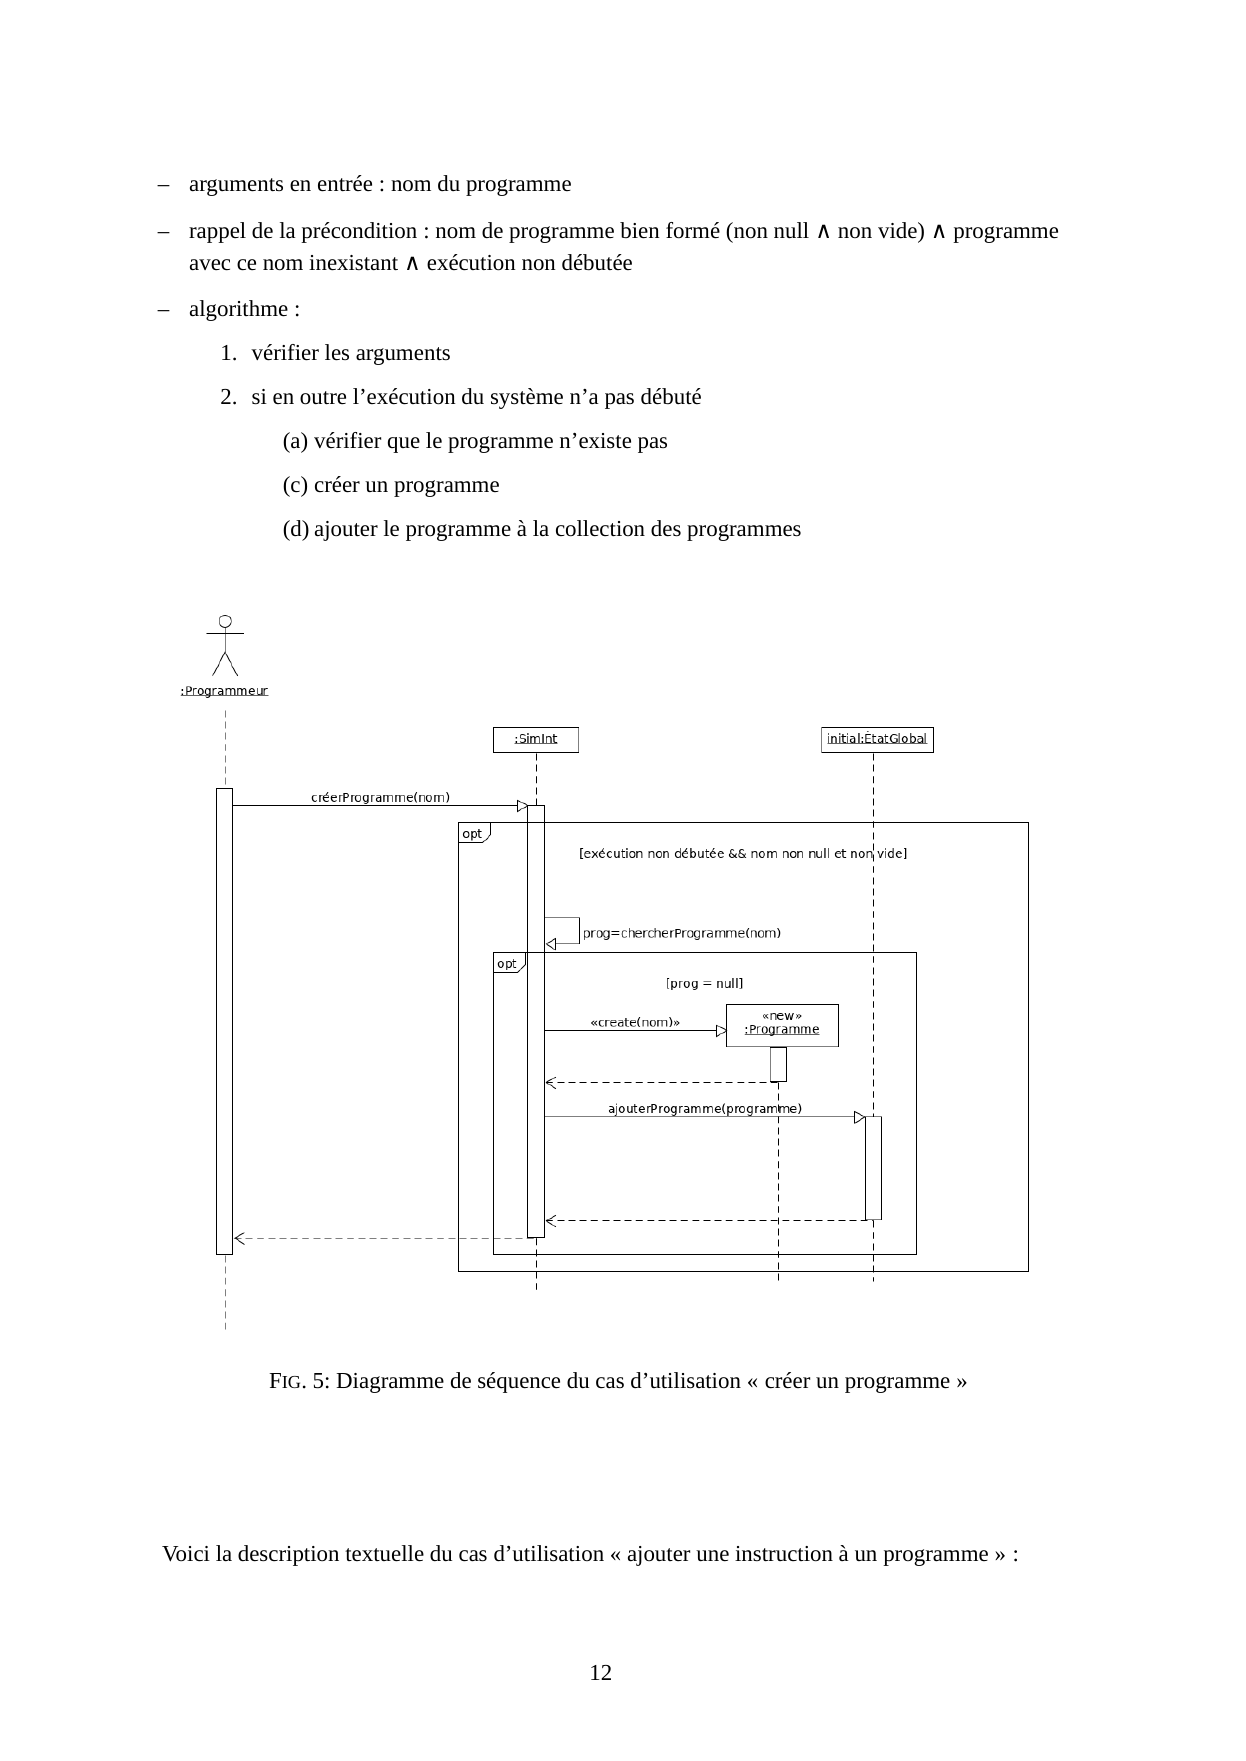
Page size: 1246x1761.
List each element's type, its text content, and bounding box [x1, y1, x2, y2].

list – algorithme : [158, 294, 1075, 321]
list 2. si en outre l’exécution du système n’a pas débuté [220, 383, 1075, 409]
picture [155, 597, 1046, 1367]
text Voici la description textuelle du cas d’utilisation « ajouter une instruction à un programme » : [126, 1540, 1075, 1566]
list – rappel de la précondition : nom de programme bien formé (non null ∧ non vide) ∧ programme avec ce nom inexistant ∧ exécution non débutée [158, 214, 1075, 277]
list 1. vérifier les arguments [220, 339, 1075, 365]
list (a) vérifier que le programme n’existe pas [283, 427, 1075, 453]
list (c) créer un programme [283, 471, 1075, 497]
list (d) ajouter le programme à la collection des programmes [283, 515, 1075, 541]
list – arguments en entrée : nom du programme [158, 170, 1075, 197]
text Fig. 5: Diagramme de séquence du cas d’utilisation « créer un programme » [126, 1367, 1075, 1393]
